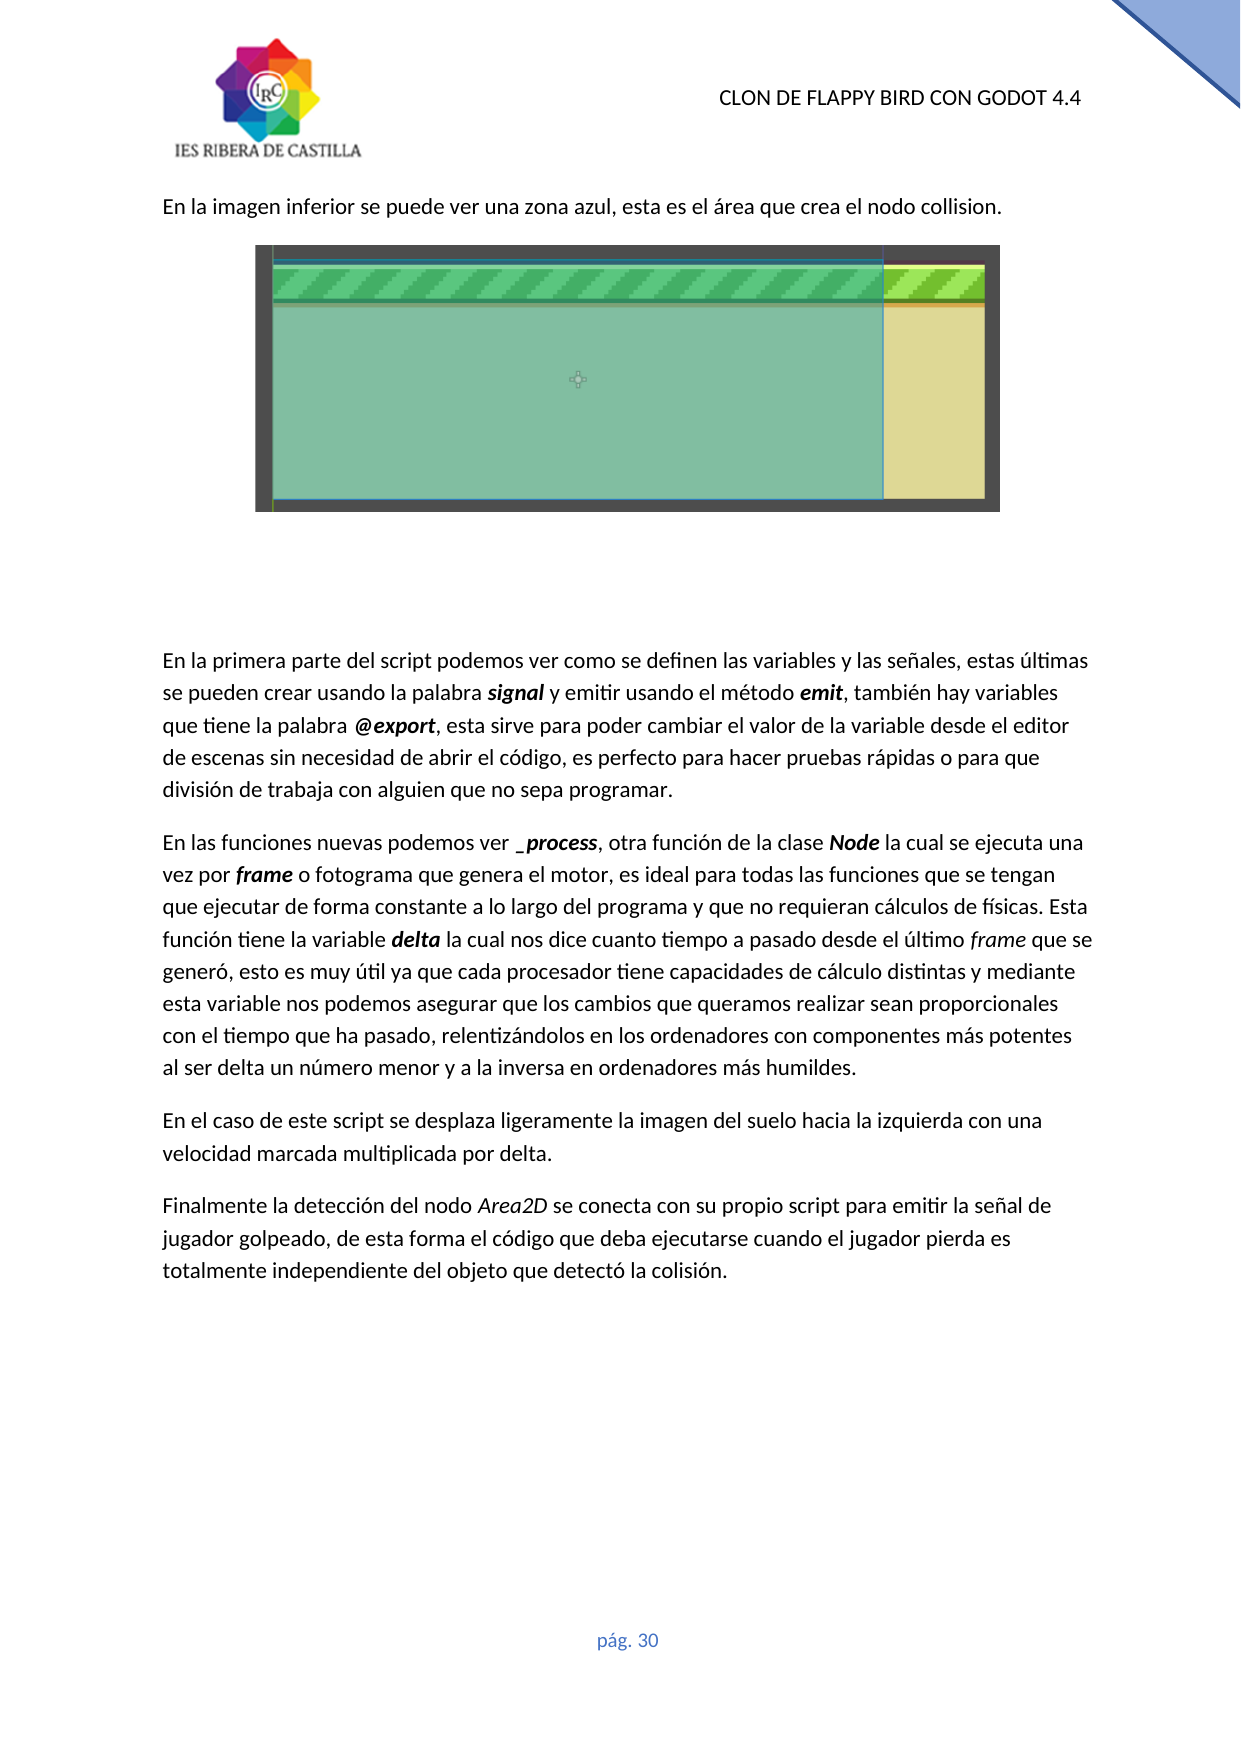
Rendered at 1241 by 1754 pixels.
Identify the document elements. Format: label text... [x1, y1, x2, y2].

picture [173, 29, 366, 164]
text En la imagen inferior se puede ver una zona azul, esta es el área que crea el nodo collision. [162, 192, 1093, 220]
text En las funciones nuevas podemos ver _process, otra función de la clase Node la cual se ejecuta una vez por frame o fotograma que genera el motor, es ideal para todas las funciones que se tengan que ejecutar de forma constante a lo largo del programa y que no requieran cálculos de físicas. Esta función tiene la variable delta la cual nos dice cuanto tiempo a pasado desde el último frame que se generó, esto es muy útil ya que cada procesador tiene capacidades de cálculo distintas y mediante esta variable nos podemos asegurar que los cambios que queramos realizar sean proporcionales con el tiempo que ha pasado, relentizándolos en los ordenadores con componentes más potentes al ser delta un número menor y a la inversa en ordenadores más humildes. [162, 828, 1093, 1081]
text En la primera parte del script podemos ver como se definen las variables y las señales, estas últimas se pueden crear usando la palabra signal y emitir usando el método emit, también hay variables que tiene la palabra @export, esta sirve para poder cambiar el valor de la variable desde el editor de escenas sin necesidad de abrir el código, es perfecto para hacer pruebas rápidas o para que división de trabaja con alguien que no sepa programar. [162, 646, 1093, 803]
picture [255, 245, 1000, 512]
text En el caso de este script se desplaza ligeramente la imagen del suelo hacia la izquierda con una velocidad marcada multiplicada por delta. [162, 1106, 1093, 1167]
text Finalmente la detección del nodo Area2D se conecta con su propio script para emitir la señal de jugador golpeado, de esta forma el código que deba ejecutarse cuando el jugador pierda es totalmente independiente del objeto que detectó la colisión. [162, 1192, 1093, 1284]
